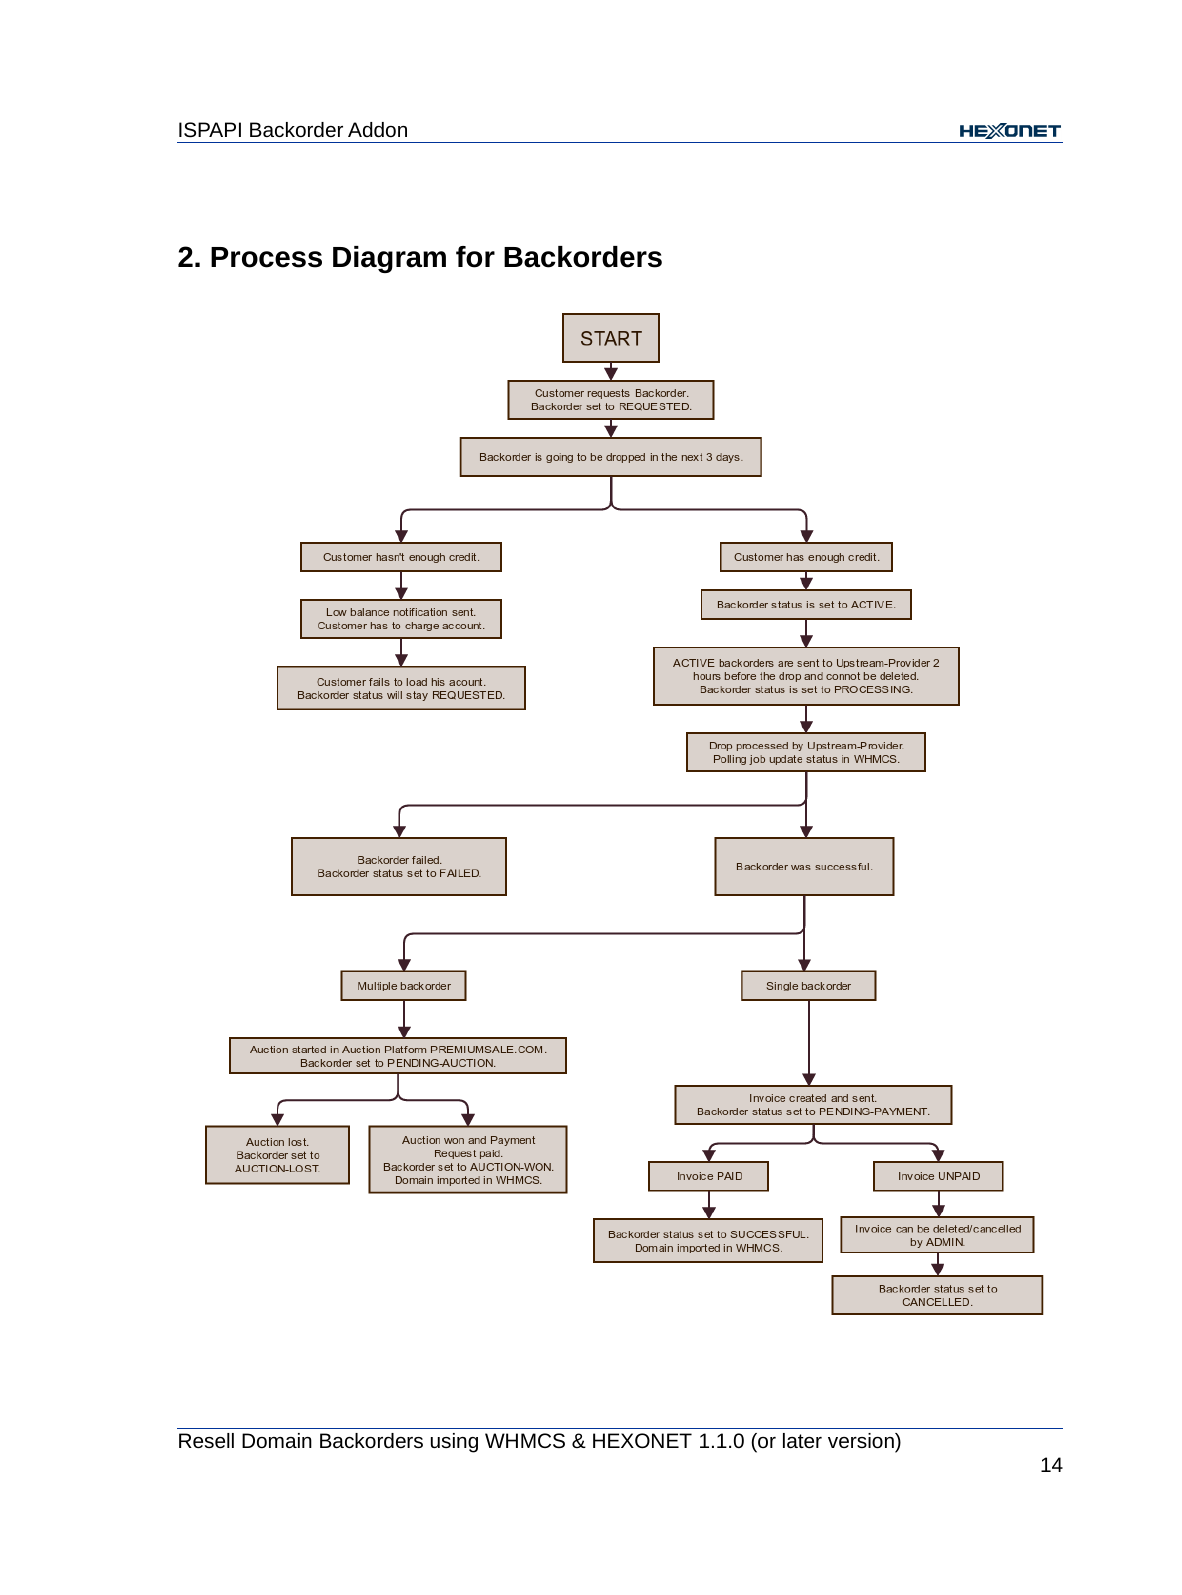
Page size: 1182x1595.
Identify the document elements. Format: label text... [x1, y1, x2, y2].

picture [177, 285, 1063, 1333]
subtitle Process Diagram for Backorders [177, 240, 1063, 273]
picture [959, 122, 1062, 140]
